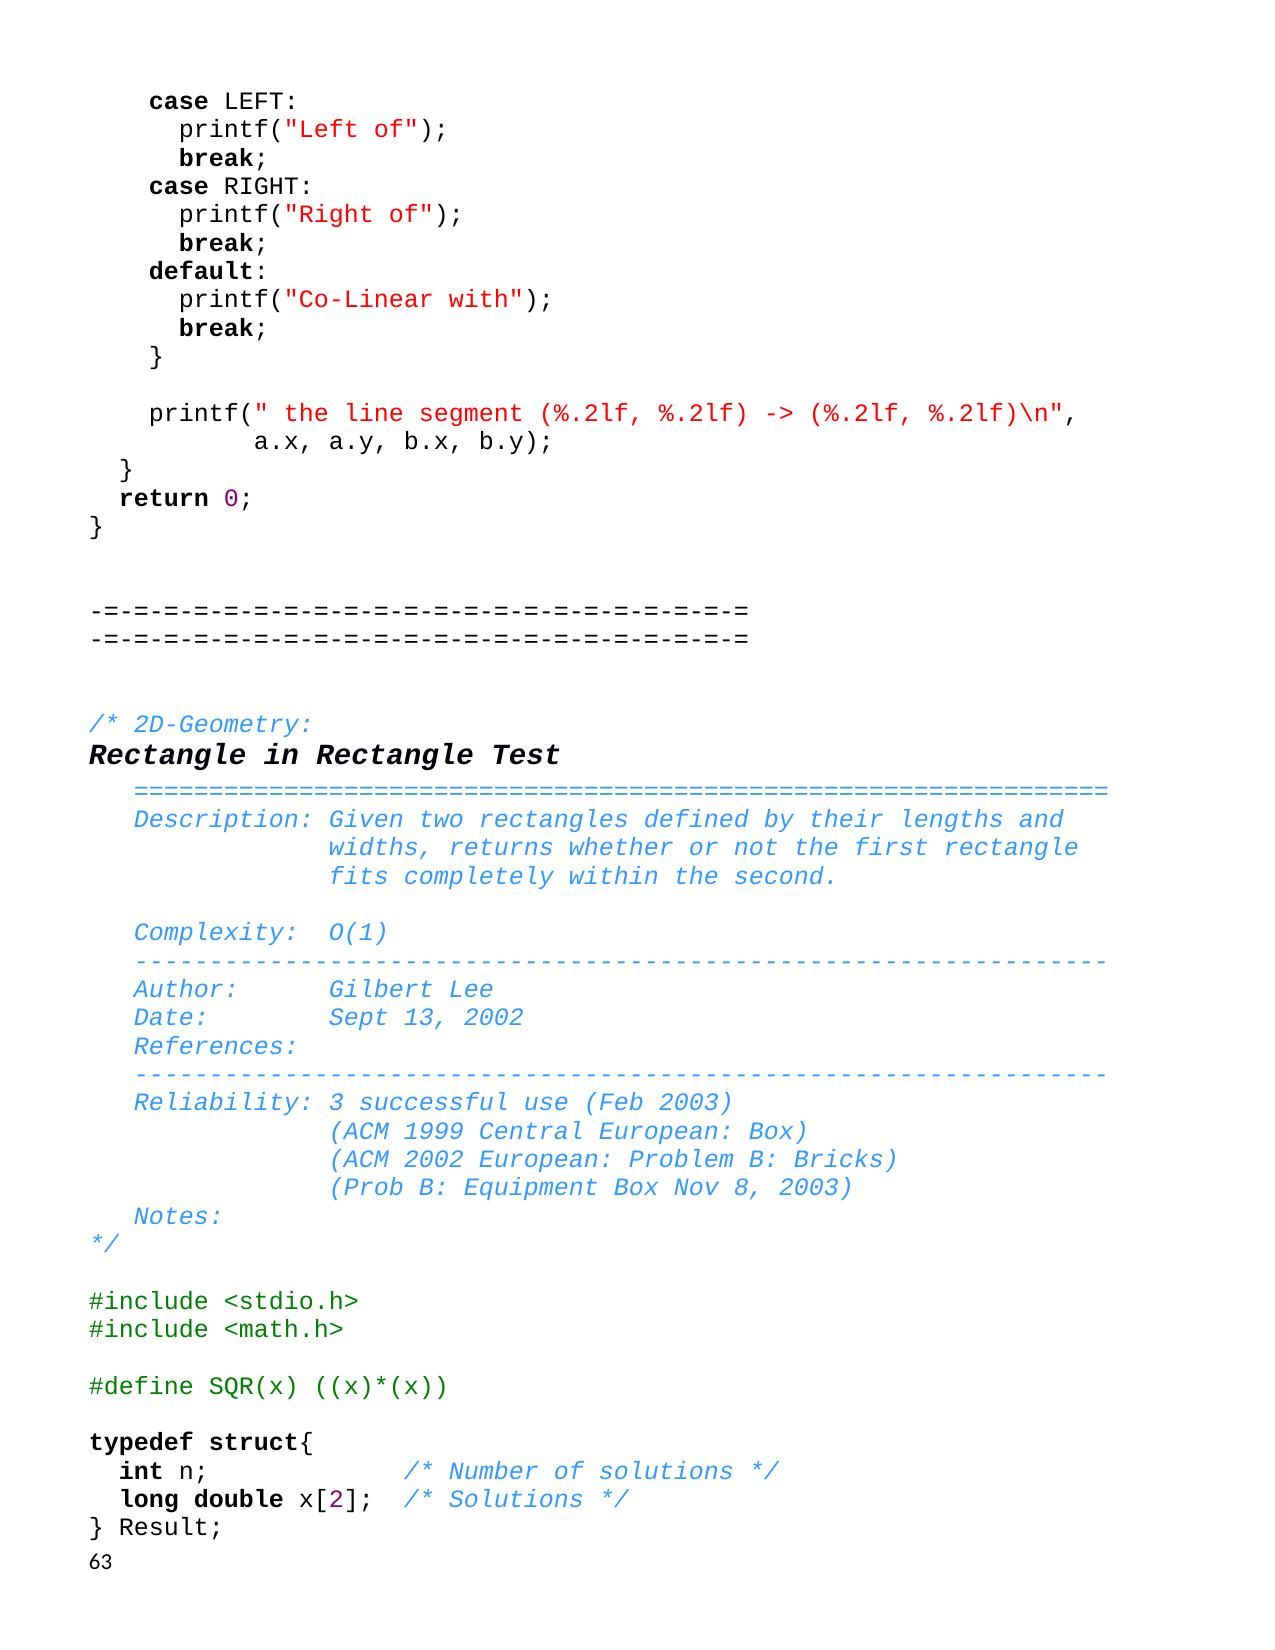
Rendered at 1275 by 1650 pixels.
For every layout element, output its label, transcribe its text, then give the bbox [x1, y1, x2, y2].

text #include <math.h> [89, 1317, 1186, 1345]
text long double x[2]; /* Solutions */ [89, 1487, 1186, 1515]
text a.x, a.y, b.x, b.y); [89, 429, 1186, 457]
text /* 2D-Geometry: [89, 712, 1186, 740]
text default: [89, 259, 1186, 287]
text ----------------------------------------------------------------- [89, 1062, 1186, 1090]
text Description: Given two rectangles defined by their lengths and [89, 807, 1186, 835]
subtitle Rectangle in Rectangle Test [89, 740, 1186, 773]
text Author: Gilbert Lee [89, 977, 1186, 1005]
text */ [89, 1232, 1186, 1260]
text References: [89, 1033, 1186, 1062]
text Complexity: O(1) [89, 920, 1186, 948]
text #include <stdio.h> [89, 1288, 1186, 1317]
text break; [89, 315, 1186, 344]
text Date: Sept 13, 2002 [89, 1005, 1186, 1033]
text printf("Right of"); [89, 202, 1186, 230]
text Reliability: 3 successful use (Feb 2003) [89, 1090, 1186, 1118]
text ----------------------------------------------------------------- [89, 948, 1186, 977]
text case RIGHT: [89, 174, 1186, 202]
text widths, returns whether or not the first rectangle [89, 835, 1186, 863]
text printf("Left of"); [89, 117, 1186, 145]
text Notes: [89, 1203, 1186, 1232]
text break; [89, 230, 1186, 259]
text printf("Co-Linear with"); [89, 287, 1186, 315]
text fits completely within the second. [89, 863, 1186, 892]
text } [89, 457, 1186, 485]
text break; [89, 145, 1186, 174]
text printf(" the line segment (%.2lf, %.2lf) -> (%.2lf, %.2lf)\n", [89, 400, 1186, 429]
text #define SQR(x) ((x)*(x)) [89, 1373, 1186, 1402]
text } [89, 344, 1186, 372]
text } Result; [89, 1515, 1186, 1543]
text (Prob B: Equipment Box Nov 8, 2003) [89, 1175, 1186, 1203]
text case LEFT: [89, 89, 1186, 117]
text return 0; [89, 485, 1186, 514]
text -=-=-=-=-=-=-=-=-=-=-=-=-=-=-=-=-=-=-=-=-=-= [89, 627, 1186, 655]
text int n; /* Number of solutions */ [89, 1458, 1186, 1487]
text (ACM 2002 European: Problem B: Bricks) [89, 1147, 1186, 1175]
text (ACM 1999 Central European: Box) [89, 1118, 1186, 1147]
text ================================================================= [89, 778, 1186, 807]
text typedef struct{ [89, 1430, 1186, 1458]
text } [89, 514, 1186, 542]
text -=-=-=-=-=-=-=-=-=-=-=-=-=-=-=-=-=-=-=-=-=-= [89, 599, 1186, 627]
